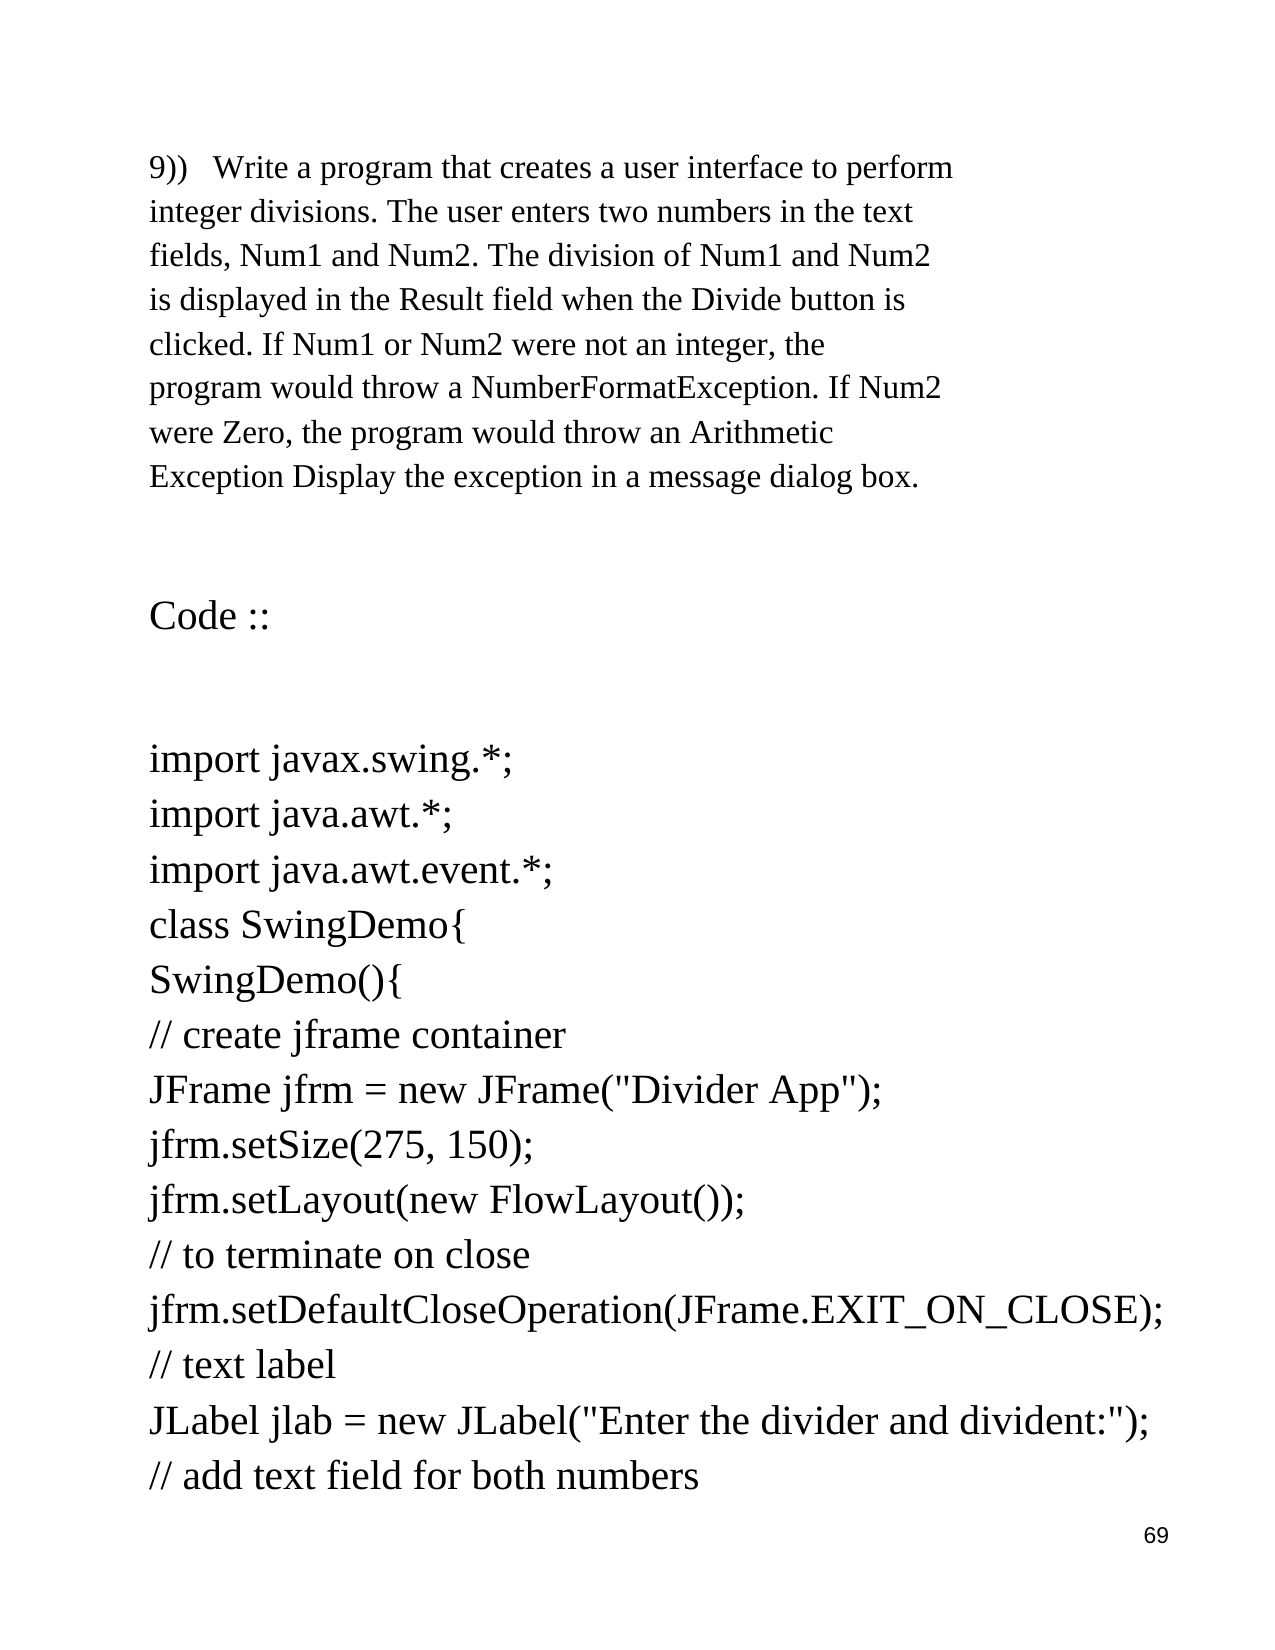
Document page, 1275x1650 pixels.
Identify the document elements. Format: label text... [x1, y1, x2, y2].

text Code :: [149, 590, 1169, 638]
text class SwingDemo{ [149, 899, 1169, 947]
text Exception Display the exception in a message dialog box. [149, 456, 1169, 494]
text clicked. If Num1 or Num2 were not an integer, the [149, 324, 1169, 362]
text import javax.swing.*; [149, 734, 1169, 782]
text integer divisions. The user enters two numbers in the text [149, 192, 1169, 230]
text jfrm.setDefaultCloseOperation(JFrame.EXIT_ON_CLOSE); [149, 1285, 1169, 1333]
text is displayed in the Result field when the Divide button is [149, 280, 1169, 318]
text jfrm.setSize(275, 150); [149, 1119, 1169, 1167]
text JFrame jfrm = new JFrame("Divider App"); [149, 1064, 1169, 1112]
text program would throw a NumberFormatException. If Num2 [149, 368, 1169, 406]
text // create jframe container [149, 1009, 1169, 1057]
text import java.awt.*; [149, 789, 1169, 837]
text were Zero, the program would throw an Arithmetic [149, 412, 1169, 450]
text JLabel jlab = new JLabel("Enter the divider and divident:"); [149, 1395, 1169, 1443]
text fields, Num1 and Num2. The division of Num1 and Num2 [149, 236, 1169, 274]
text jfrm.setLayout(new FlowLayout()); [149, 1175, 1169, 1223]
text SwingDemo(){ [149, 954, 1169, 1002]
text // add text field for both numbers [149, 1450, 1169, 1498]
text // to terminate on close [149, 1230, 1169, 1278]
text import java.awt.event.*; [149, 844, 1169, 892]
text // text label [149, 1340, 1169, 1388]
text 9)) Write a program that creates a user interface to perform [149, 147, 1169, 186]
